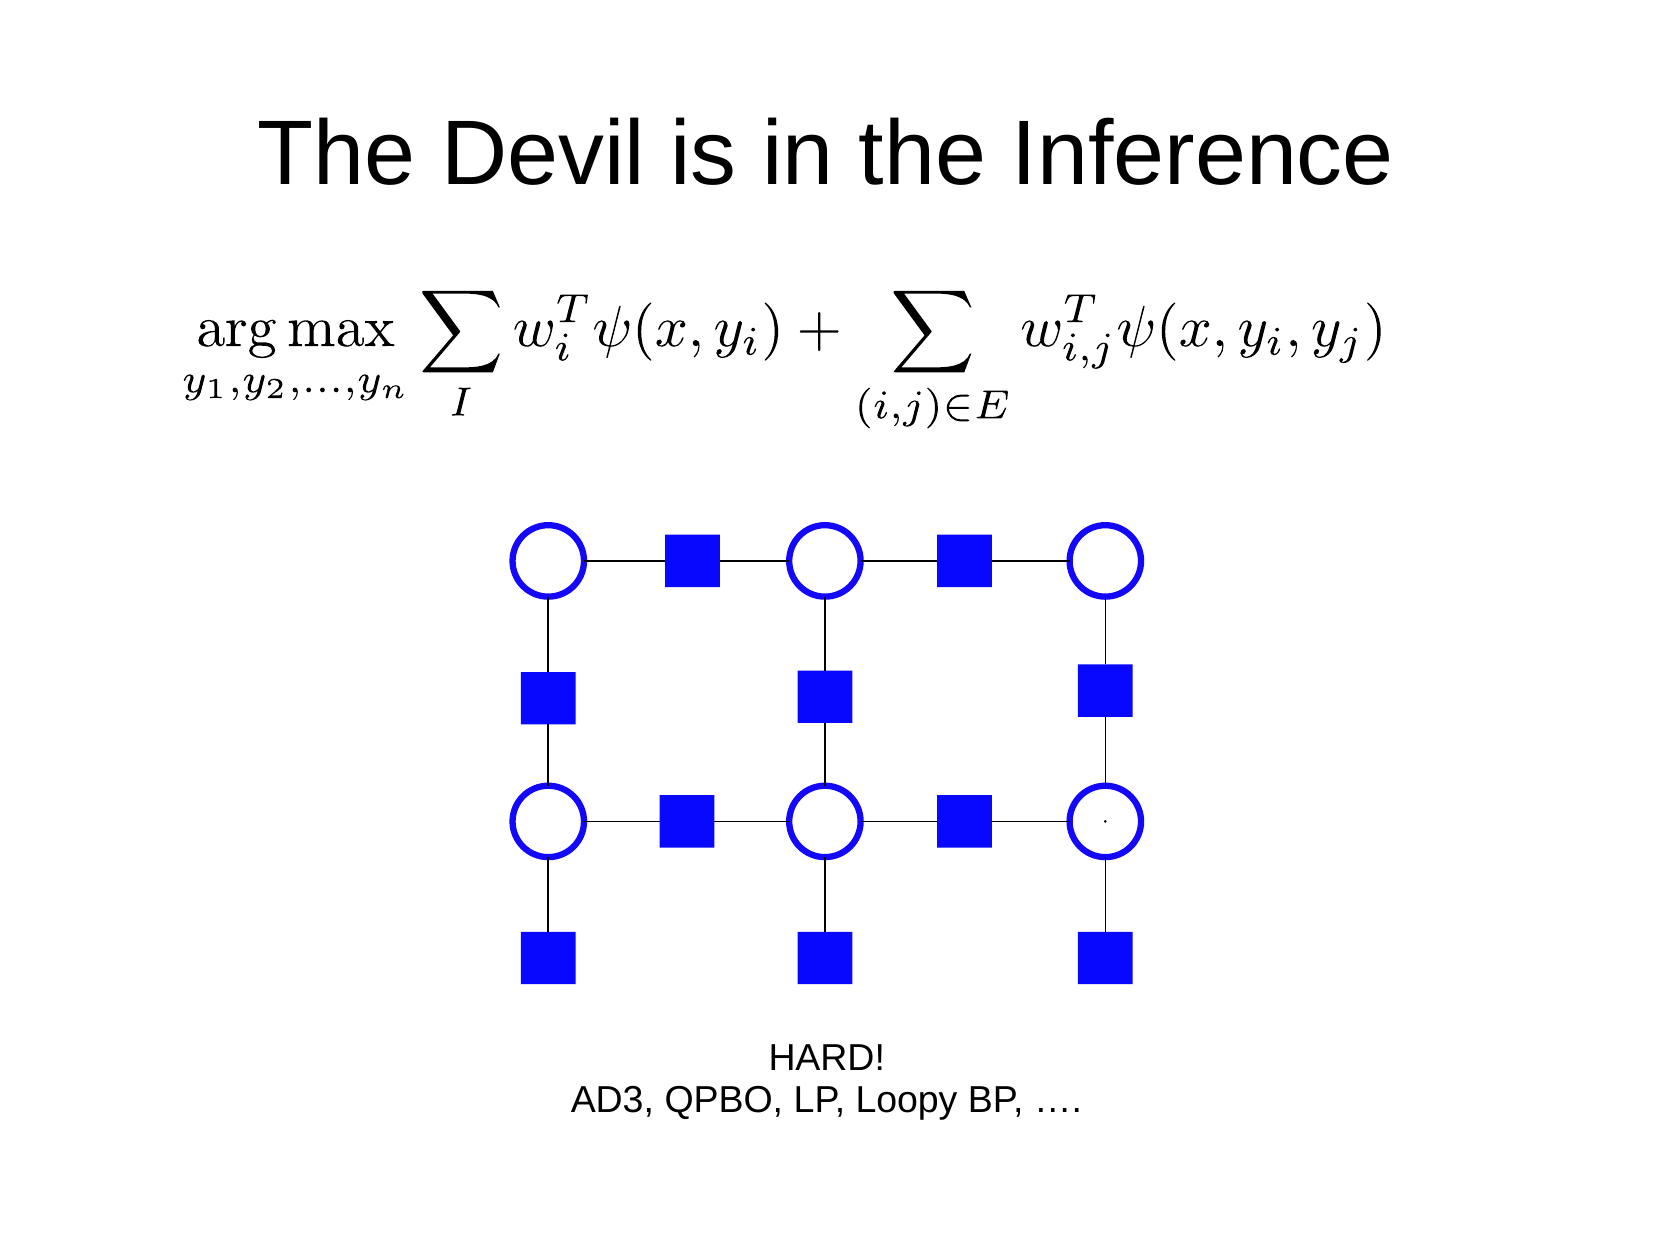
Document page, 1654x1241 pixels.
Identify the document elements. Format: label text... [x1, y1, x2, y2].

text_box [181, 285, 1387, 429]
title The Devil is in the Inference [82, 49, 1571, 257]
picture [509, 522, 1145, 985]
text_box HARD! AD3, QPBO, LP, Loopy BP, …. [376, 1028, 1277, 1128]
